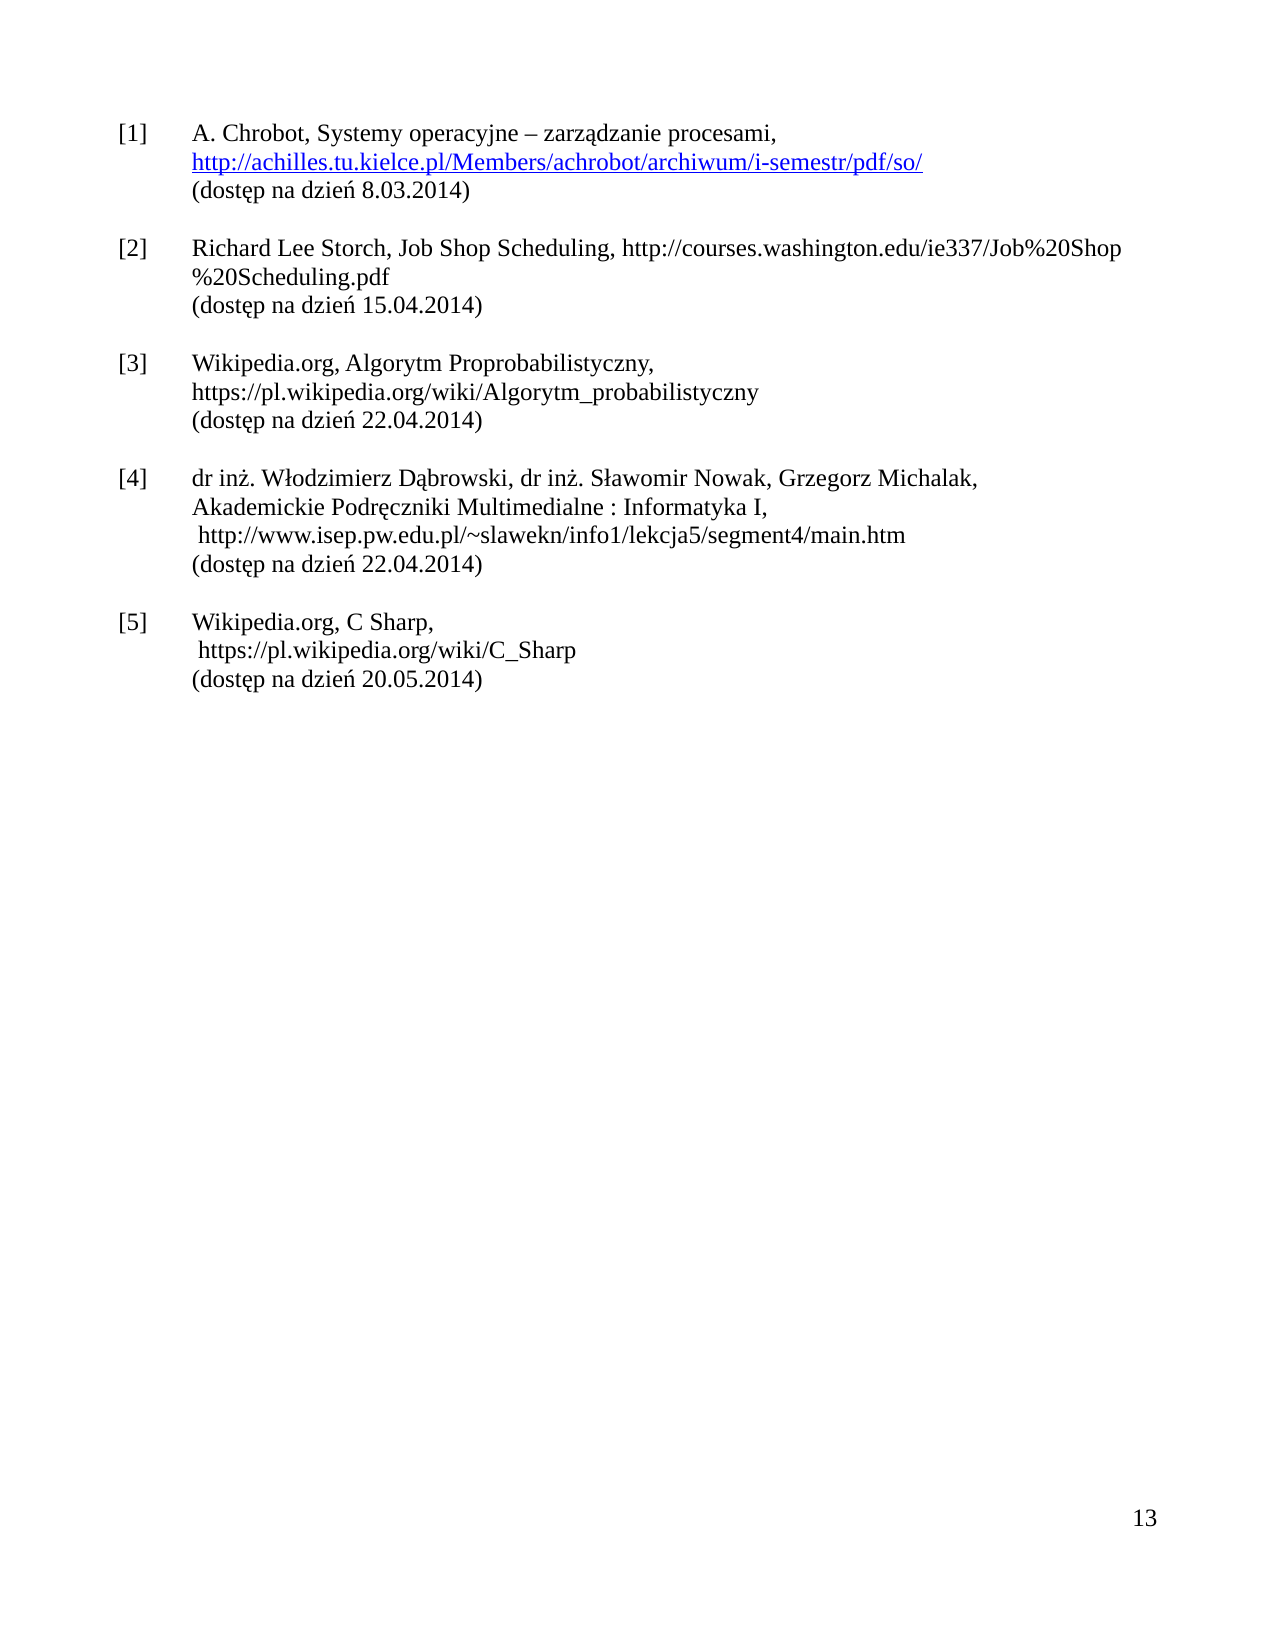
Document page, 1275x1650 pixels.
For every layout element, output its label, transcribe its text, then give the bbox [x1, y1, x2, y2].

text Akademickie Podręczniki Multimedialne : Informatyka I, [192, 492, 1157, 521]
text (dostęp na dzień 22.04.2014) [192, 406, 1157, 434]
text [1] A. Chrobot, Systemy operacyjne – zarządzanie procesami, http://achilles.tu.kielce.pl/Members/achrobot/archiwum/i-semestr/pdf/so/ [118, 118, 1157, 176]
text http://www.isep.pw.edu.pl/~slawekn/info1/lekcja5/segment4/main.htm [192, 521, 1157, 549]
text https://pl.wikipedia.org/wiki/C_Sharp [192, 636, 1157, 664]
text (dostęp na dzień 15.04.2014) [192, 291, 1157, 319]
text [4] dr inż. Włodzimierz Dąbrowski, dr inż. Sławomir Nowak, Grzegorz Michalak, [118, 463, 1157, 492]
text (dostęp na dzień 8.03.2014) [192, 176, 1157, 204]
text [2] Richard Lee Storch, Job Shop Scheduling, http://courses.washington.edu/ie337/Job%20Shop%20Scheduling.pdf [118, 233, 1157, 291]
text [5] Wikipedia.org, C Sharp, [118, 607, 1157, 636]
text [3] Wikipedia.org, Algorytm Proprobabilistyczny, https://pl.wikipedia.org/wiki/Algorytm_probabilistyczny [118, 348, 1157, 406]
text (dostęp na dzień 22.04.2014) [192, 549, 1157, 578]
text (dostęp na dzień 20.05.2014) [192, 664, 1157, 693]
